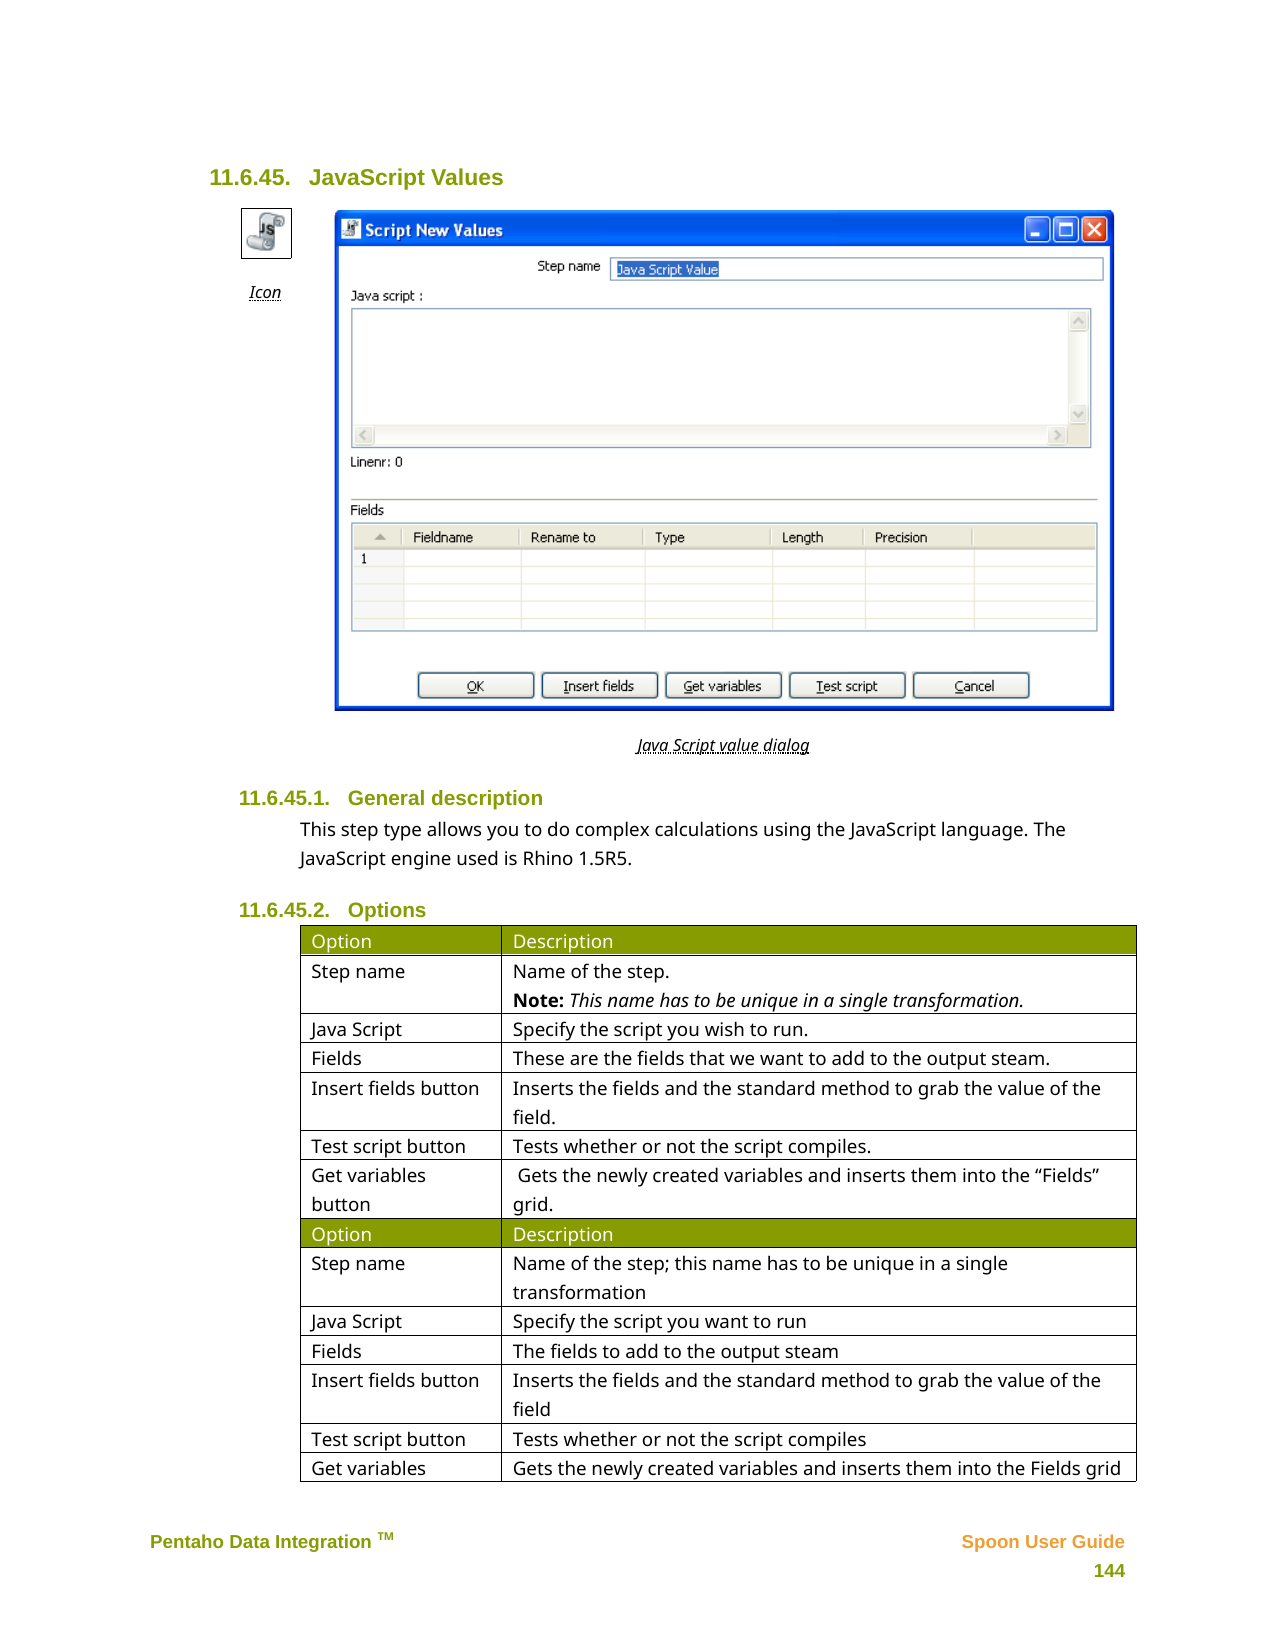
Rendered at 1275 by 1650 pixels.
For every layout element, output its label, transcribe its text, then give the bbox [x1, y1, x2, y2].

table_cell Insert fields button [301, 1365, 501, 1422]
table_cell Gets the newly created variables and inserts them into the Fields grid [502, 1453, 1136, 1481]
subtitle JavaScript Values [209, 157, 1125, 192]
table_cell Name of the step; this name has to be unique in a single transformation [502, 1248, 1136, 1306]
table_cell Get variables [301, 1453, 501, 1481]
table_header Description [502, 1219, 1136, 1247]
table_cell Inserts the fields and the standard method to grab the value of the field. [502, 1073, 1136, 1130]
subtitle Options [239, 890, 1125, 925]
table_header Option [301, 1219, 501, 1247]
text This step type allows you to do complex calculations using the JavaScript language. The JavaScript engine used is Rhino 1.5R5. [300, 813, 1125, 871]
subtitle General description [239, 777, 1125, 812]
table_cell Name of the step. Note: This name has to be unique in a single transformation. [502, 956, 1136, 1013]
table_cell Inserts the fields and the standard method to grab the value of the field [502, 1365, 1136, 1422]
table_cell Java Script [301, 1307, 501, 1335]
table_cell Insert fields button [301, 1073, 501, 1130]
table_cell Gets the newly created variables and inserts them into the “Fields” grid. [502, 1160, 1136, 1218]
text Icon [240, 280, 292, 303]
text Java Script value dialog [334, 733, 1114, 756]
table_header Option [301, 926, 501, 954]
table_cell The fields to add to the output steam [502, 1336, 1136, 1364]
table_header Description [502, 926, 1136, 954]
table_cell Tests whether or not the script compiles [502, 1424, 1136, 1452]
picture [244, 210, 288, 255]
table_cell These are the fields that we want to add to the output steam. [502, 1043, 1136, 1072]
table_cell Fields [301, 1336, 501, 1364]
table_cell Fields [301, 1043, 501, 1072]
table_cell Test script button [301, 1131, 501, 1159]
table_cell Test script button [301, 1424, 501, 1452]
table_cell Java Script [301, 1014, 501, 1042]
table_cell Specify the script you want to run [502, 1307, 1136, 1335]
table_cell Step name [301, 956, 501, 1013]
table_cell Get variables button [301, 1160, 501, 1218]
picture [334, 210, 1115, 711]
table_cell Specify the script you wish to run. [502, 1014, 1136, 1042]
table_cell Tests whether or not the script compiles. [502, 1131, 1136, 1159]
table_cell Step name [301, 1248, 501, 1306]
